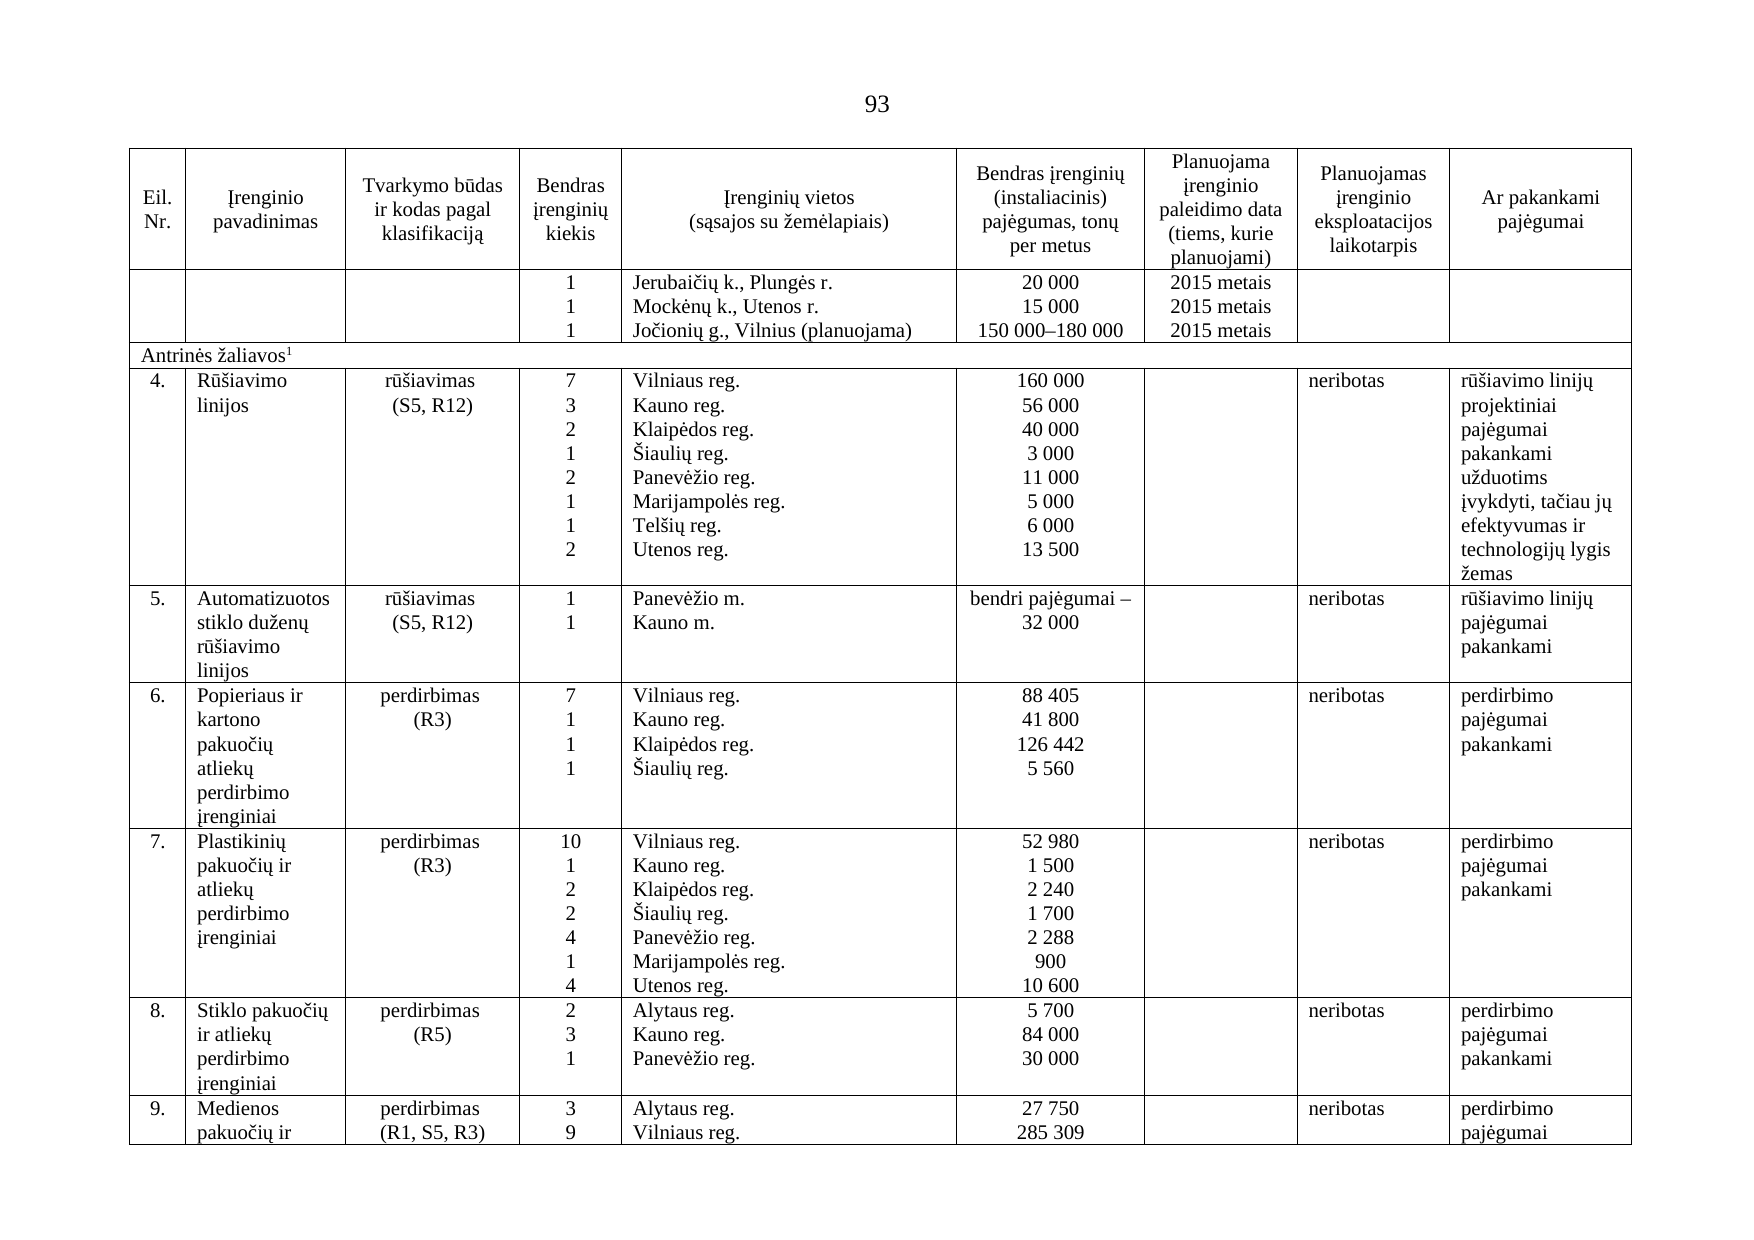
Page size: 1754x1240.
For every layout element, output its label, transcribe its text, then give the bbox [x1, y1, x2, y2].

table_cell 7 1 1 1 [520, 683, 621, 828]
table_cell [1145, 369, 1297, 585]
table_cell neribotas [1298, 586, 1449, 682]
table_cell 1 1 1 [520, 270, 621, 342]
table_cell rūšiavimo linijų pajėgumai pakankami [1450, 586, 1631, 682]
table_cell [1145, 829, 1297, 997]
table_cell [186, 270, 345, 342]
table_cell Alytaus reg. Vilniaus reg. [622, 1096, 956, 1144]
table_cell Vilniaus reg. Kauno reg. Klaipėdos reg. Šiaulių reg. [622, 683, 956, 828]
table_cell Vilniaus reg. Kauno reg. Klaipėdos reg. Šiaulių reg. Panevėžio reg. Marijampolės reg. Telšių reg. Utenos reg. [622, 369, 956, 585]
table_cell 4. [130, 369, 185, 585]
table_cell perdirbimas (R3) [346, 683, 519, 828]
table_header Bendras įrenginių kiekis [520, 149, 621, 269]
table_cell neribotas [1298, 829, 1449, 997]
table_cell 8. [130, 998, 185, 1094]
table_cell 20 000 15 000 150 000–180 000 [957, 270, 1144, 342]
table_cell 5 700 84 000 30 000 [957, 998, 1144, 1094]
table_cell perdirbimo pajėgumai pakankami [1450, 683, 1631, 828]
table_cell neribotas [1298, 369, 1449, 585]
table_header Bendras įrenginių (instaliacinis) pajėgumas, tonų per metus [957, 149, 1144, 269]
table_header Įrenginio pavadinimas [186, 149, 345, 269]
table_header Planuojamas įrenginio eksploatacijos laikotarpis [1298, 149, 1449, 269]
table_cell Antrinės žaliavos1 [130, 343, 1631, 367]
table_cell rūšiavimo linijų projektiniai pajėgumai pakankami užduotims įvykdyti, tačiau jų efektyvumas ir technologijų lygis žemas [1450, 369, 1631, 585]
table_header Įrenginių vietos (sąsajos su žemėlapiais) [622, 149, 956, 269]
table_header Tvarkymo būdas ir kodas pagal klasifikaciją [346, 149, 519, 269]
table_cell Jerubaičių k., Plungės r. Mockėnų k., Utenos r. Jočionių g., Vilnius (planuojama) [622, 270, 956, 342]
table_cell [1450, 270, 1631, 342]
table_cell 5. [130, 586, 185, 682]
table_cell 2 3 1 [520, 998, 621, 1094]
table_cell Automatizuotos stiklo duženų rūšiavimo linijos [186, 586, 345, 682]
table_cell [1145, 586, 1297, 682]
table_cell Panevėžio m. Kauno m. [622, 586, 956, 682]
table_cell Rūšiavimo linijos [186, 369, 345, 585]
table_cell [1145, 1096, 1297, 1144]
table_cell neribotas [1298, 1096, 1449, 1144]
table_cell perdirbimo pajėgumai pakankami [1450, 998, 1631, 1094]
table_header Planuojama įrenginio paleidimo data (tiems, kurie planuojami) [1145, 149, 1297, 269]
table_header Eil.Nr. [130, 149, 185, 269]
table_cell perdirbimo pajėgumai [1450, 1096, 1631, 1144]
table_cell 2015 metais 2015 metais 2015 metais [1145, 270, 1297, 342]
table_cell [1145, 683, 1297, 828]
table_cell 10 1 2 2 4 1 4 [520, 829, 621, 997]
table_cell perdirbimas (R5) [346, 998, 519, 1094]
table_cell perdirbimas (R1, S5, R3) [346, 1096, 519, 1144]
table_cell rūšiavimas (S5, R12) [346, 369, 519, 585]
table_cell Medienos pakuočių ir [186, 1096, 345, 1144]
table_cell neribotas [1298, 998, 1449, 1094]
table_cell 9. [130, 1096, 185, 1144]
table_cell 160 000 56 000 40 000 3 000 11 000 5 000 6 000 13 500 [957, 369, 1144, 585]
table_cell Stiklo pakuočių ir atliekų perdirbimo įrenginiai [186, 998, 345, 1094]
table_cell 88 405 41 800 126 442 5 560 [957, 683, 1144, 828]
table_cell neribotas [1298, 683, 1449, 828]
table_cell [130, 270, 185, 342]
table_cell Popieriaus ir kartono pakuočių atliekų perdirbimo įrenginiai [186, 683, 345, 828]
table_cell Plastikinių pakuočių ir atliekų perdirbimo įrenginiai [186, 829, 345, 997]
table_cell 1 1 [520, 586, 621, 682]
table_cell rūšiavimas (S5, R12) [346, 586, 519, 682]
table_cell 3 9 [520, 1096, 621, 1144]
table_cell [1298, 270, 1449, 342]
table_cell perdirbimo pajėgumai pakankami [1450, 829, 1631, 997]
table_cell 7 3 2 1 2 1 1 2 [520, 369, 621, 585]
table_cell 6. [130, 683, 185, 828]
table_cell perdirbimas (R3) [346, 829, 519, 997]
table_cell 7. [130, 829, 185, 997]
table_cell bendri pajėgumai – 32 000 [957, 586, 1144, 682]
table_cell 27 750 285 309 [957, 1096, 1144, 1144]
table_cell [1145, 998, 1297, 1094]
table_cell 52 980 1 500 2 240 1 700 2 288 900 10 600 [957, 829, 1144, 997]
table_cell [346, 270, 519, 342]
table_cell Alytaus reg. Kauno reg. Panevėžio reg. [622, 998, 956, 1094]
table_cell Vilniaus reg. Kauno reg. Klaipėdos reg. Šiaulių reg. Panevėžio reg. Marijampolės reg. Utenos reg. [622, 829, 956, 997]
table_header Ar pakankami pajėgumai [1450, 149, 1631, 269]
